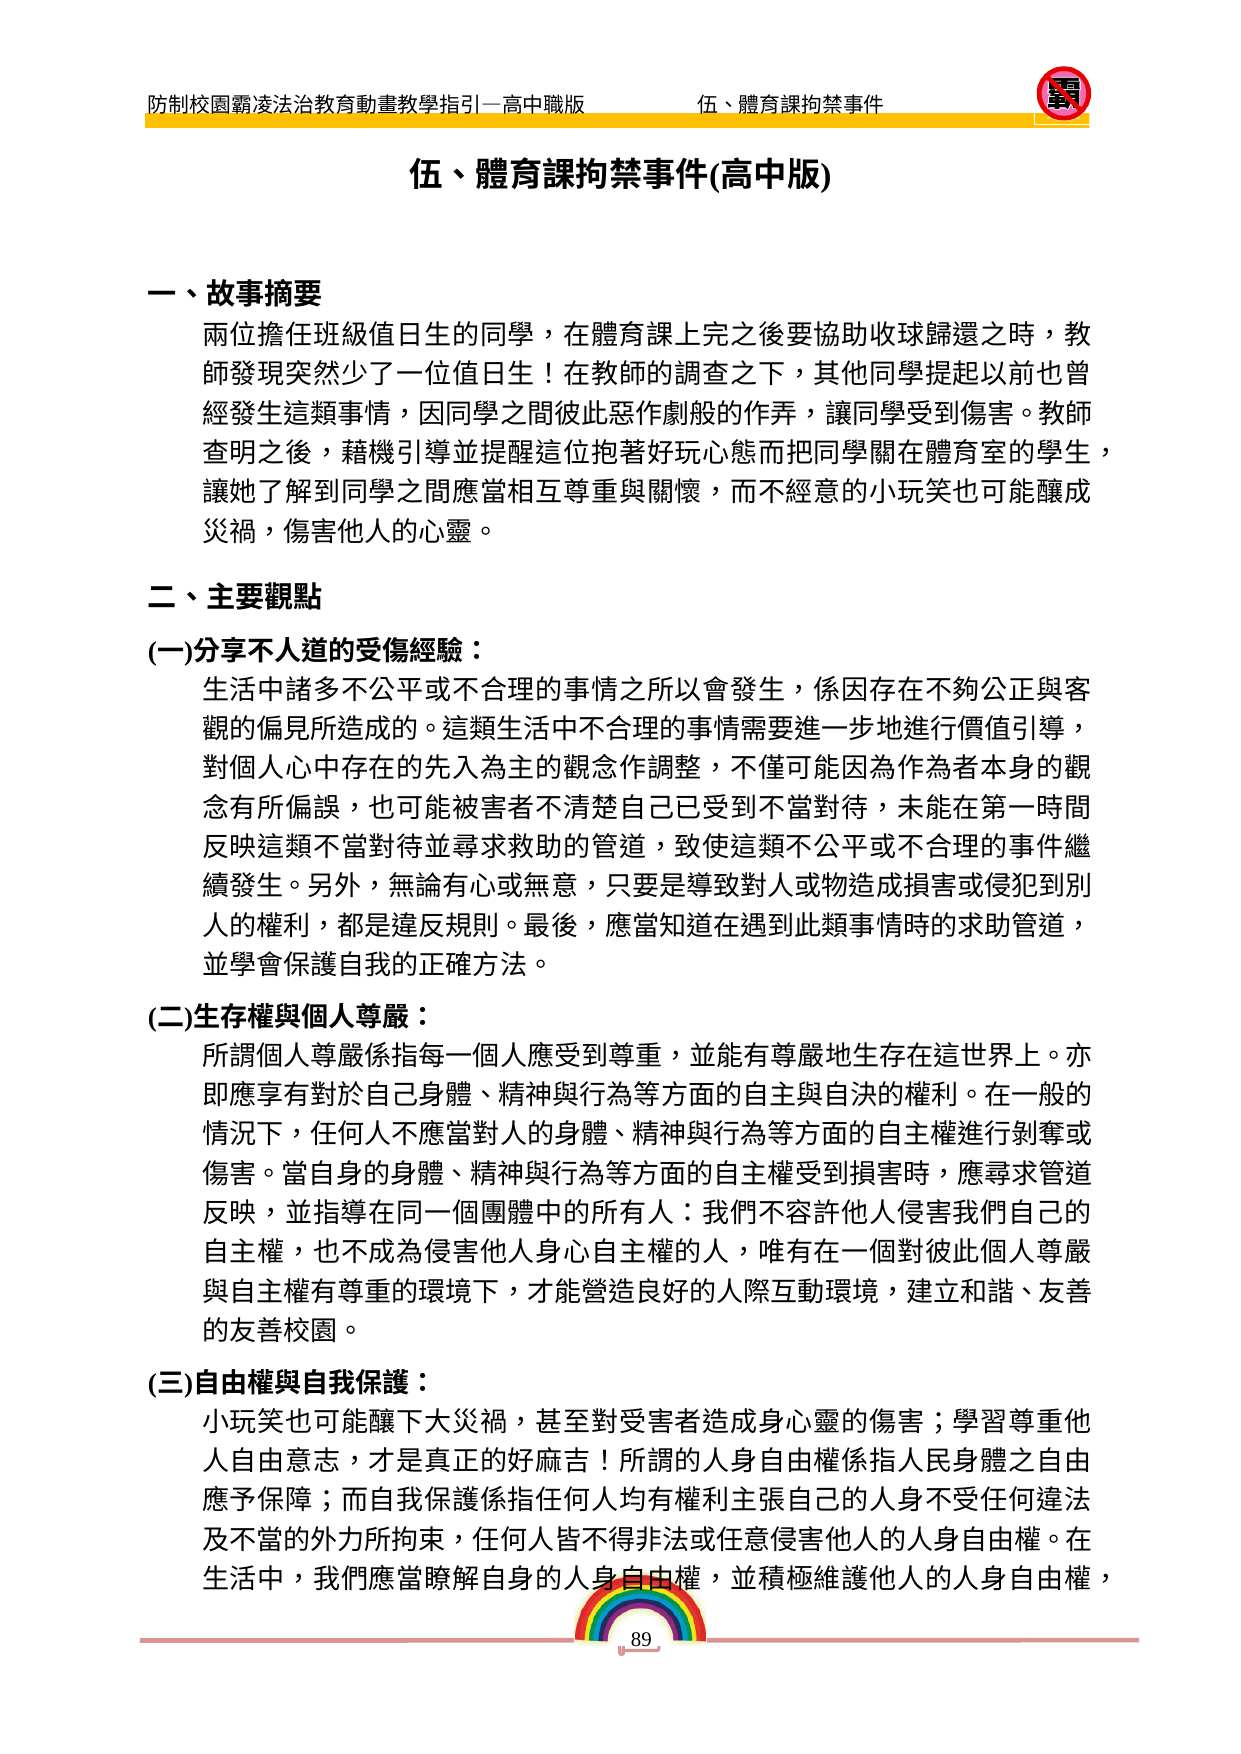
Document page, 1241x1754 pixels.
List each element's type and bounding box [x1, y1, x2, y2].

picture [661, 1580, 669, 1586]
picture [1034, 63, 1094, 67]
picture [661, 1573, 669, 1578]
picture [625, 1577, 640, 1581]
picture [625, 1583, 640, 1587]
picture [574, 1572, 707, 1646]
picture [652, 1580, 659, 1586]
